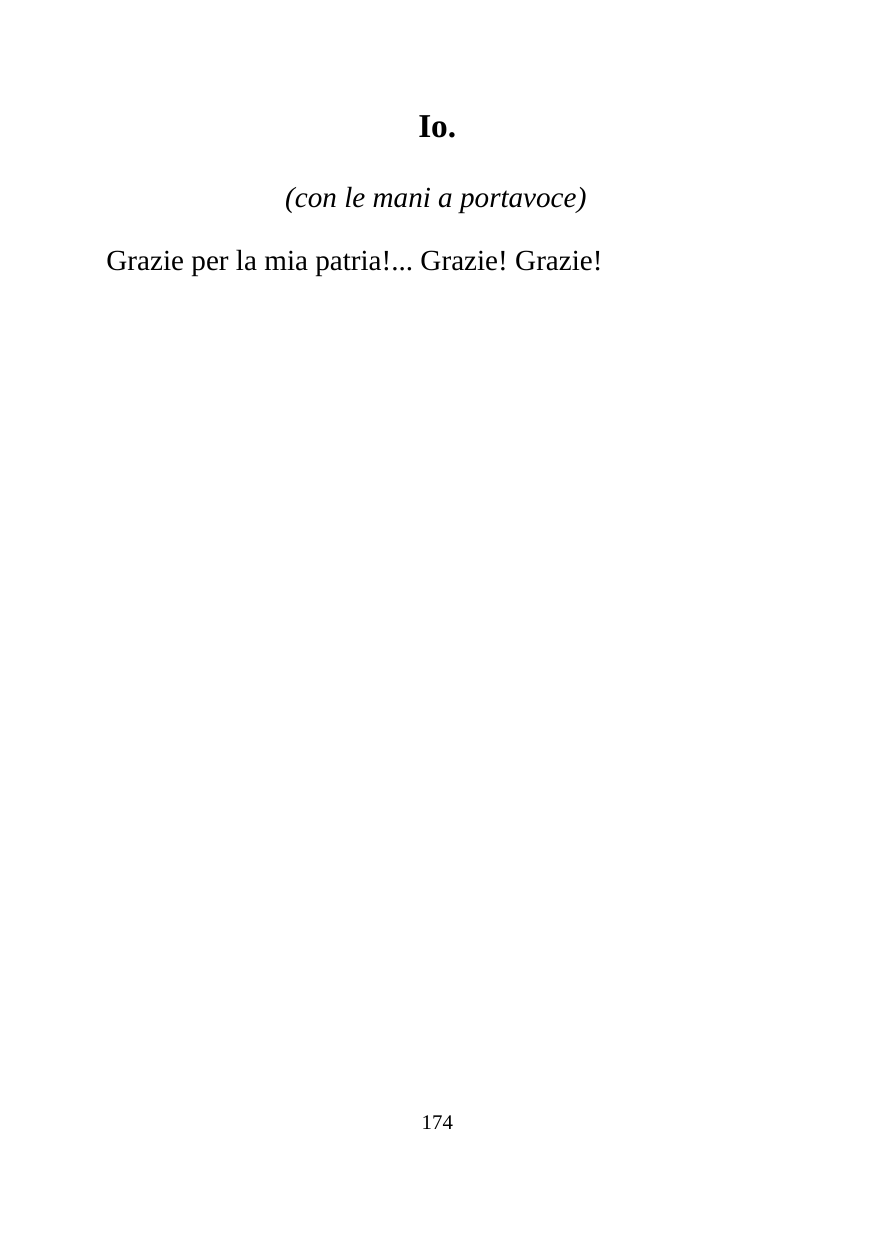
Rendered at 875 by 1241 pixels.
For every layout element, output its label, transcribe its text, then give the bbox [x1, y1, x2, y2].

text (con le mani a portavoce) [106, 180, 768, 213]
text Io. [106, 106, 768, 144]
text Grazie per la mia patria!... Grazie! Grazie! [106, 243, 768, 277]
